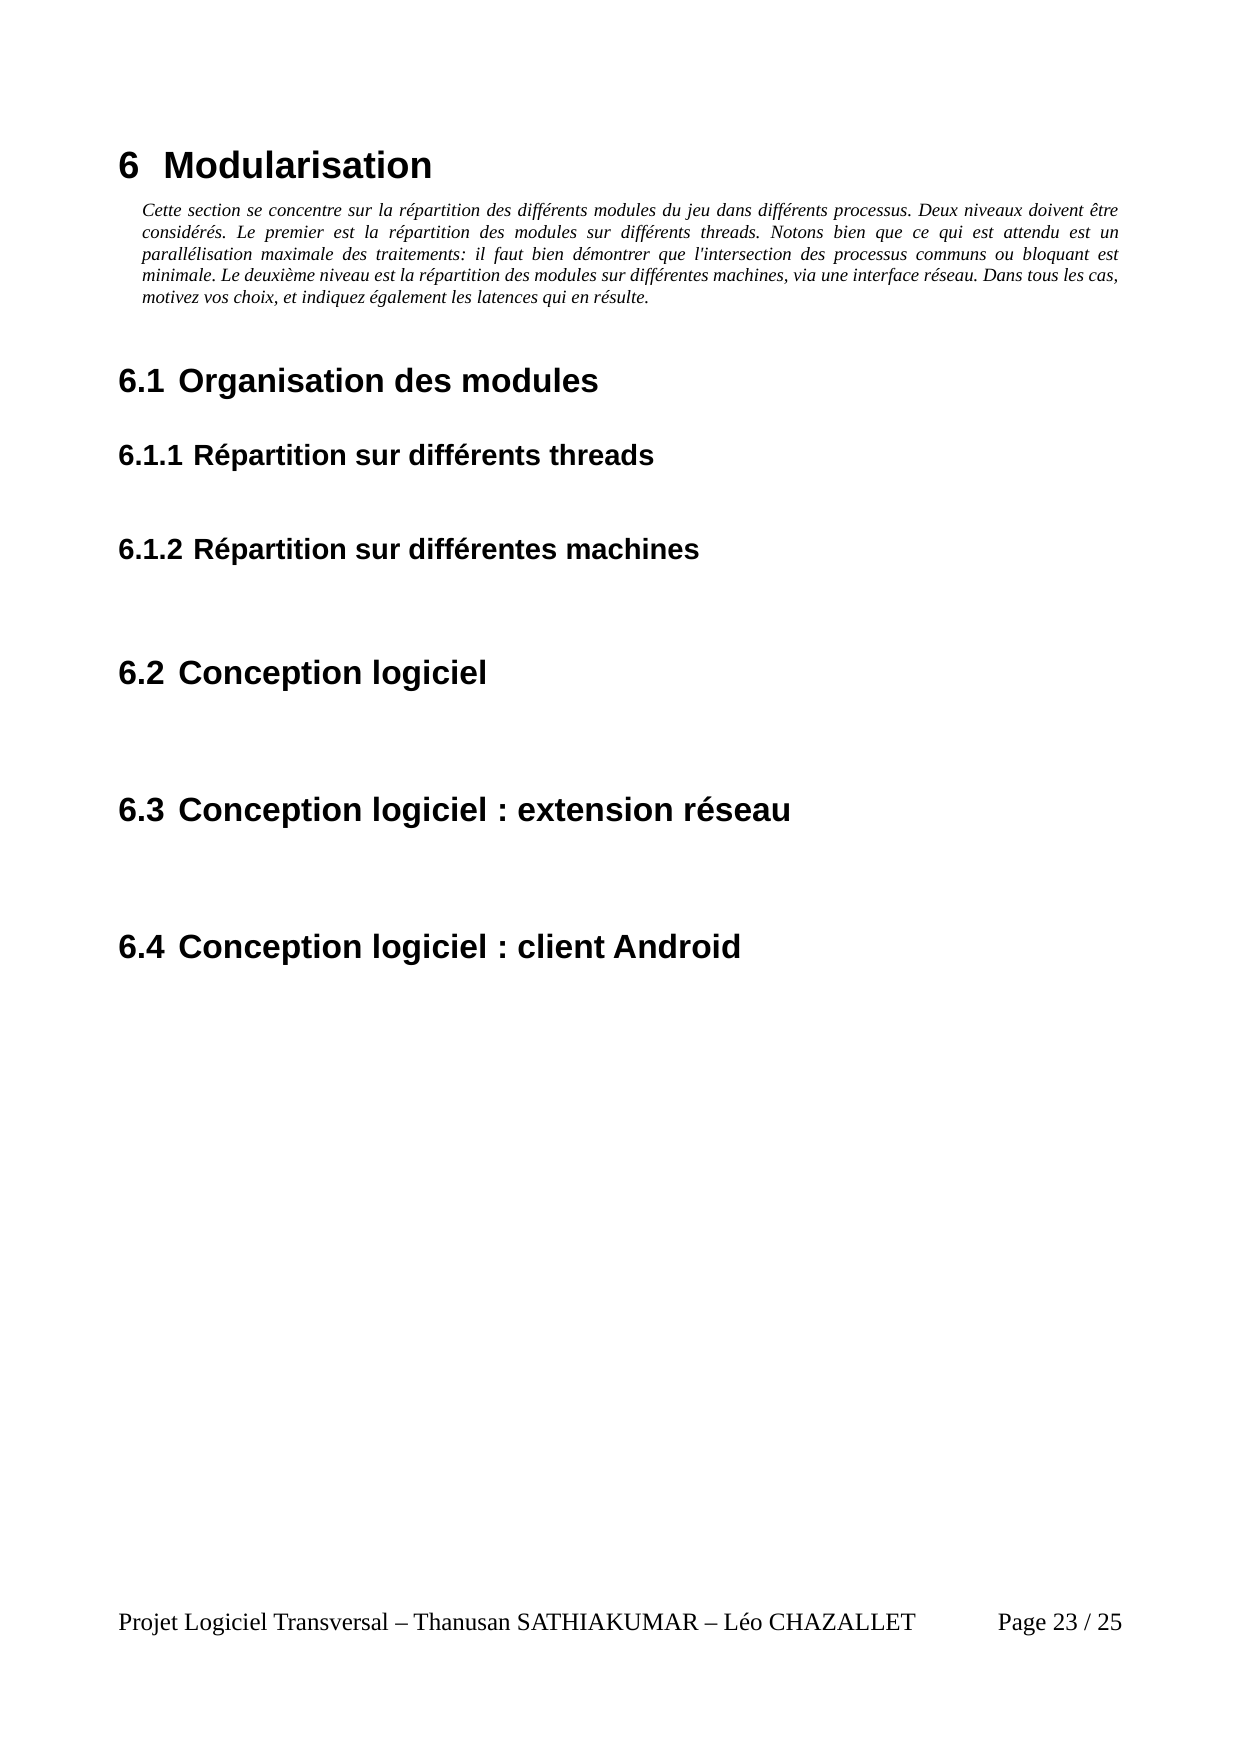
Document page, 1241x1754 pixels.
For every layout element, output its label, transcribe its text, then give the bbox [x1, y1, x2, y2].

text Cette section se concentre sur la répartition des différents modules du jeu dans différents processus. Deux niveaux doivent être considérés. Le premier est la répartition des modules sur différents threads. Notons bien que ce qui est attendu est un parallélisation maximale des traitements: il faut bien démontrer que l'intersection des processus communs ou bloquant est minimale. Le deuxième niveau est la répartition des modules sur différentes machines, via une interface réseau. Dans tous les cas, motivez vos choix, et indiquez également les latences qui en résulte. [142, 199, 1122, 307]
subtitle Répartition sur différentes machines [118, 532, 1122, 565]
subtitle Conception logiciel : client Android [118, 927, 1122, 966]
subtitle Modularisation [118, 143, 1122, 187]
subtitle Répartition sur différents threads [118, 438, 1122, 471]
subtitle Conception logiciel : extension réseau [118, 790, 1122, 829]
subtitle Conception logiciel [118, 653, 1122, 691]
subtitle Organisation des modules [118, 361, 1122, 399]
